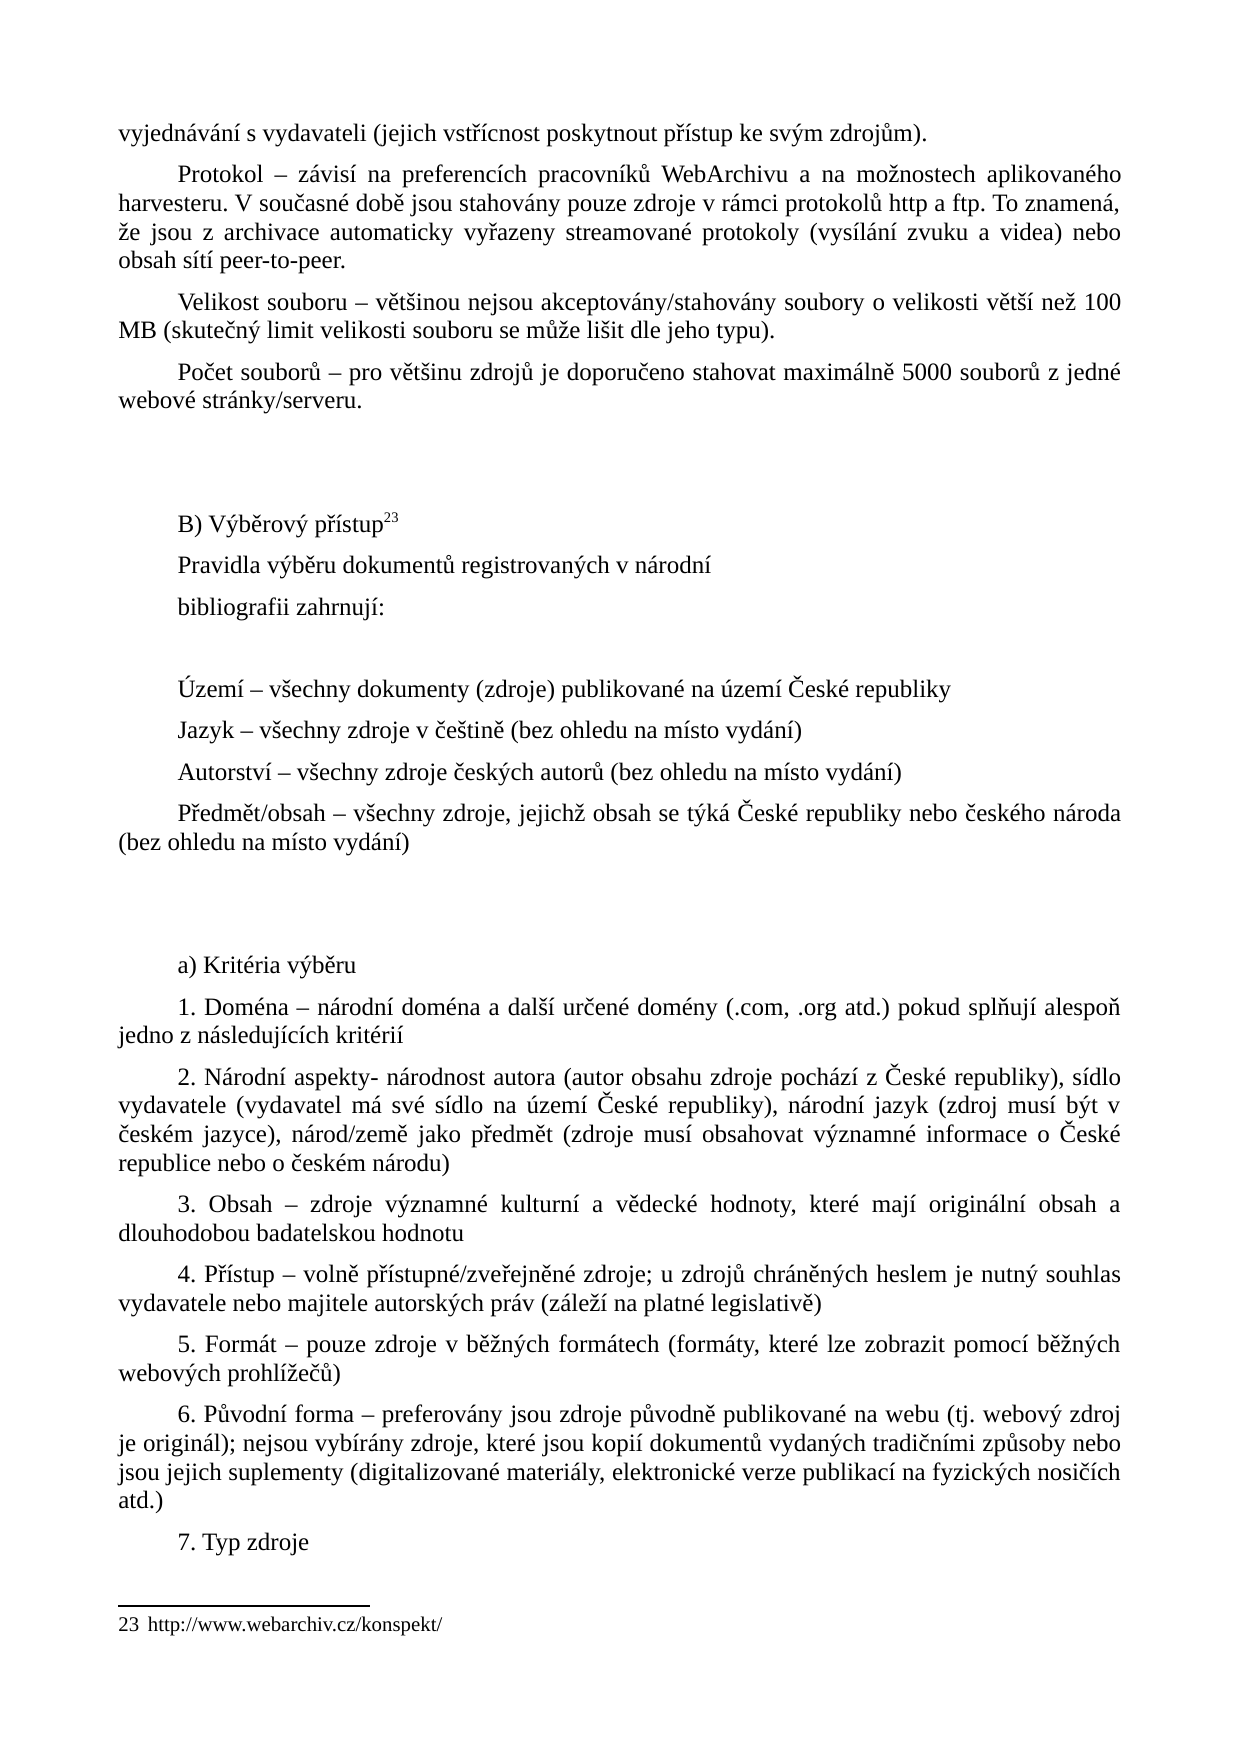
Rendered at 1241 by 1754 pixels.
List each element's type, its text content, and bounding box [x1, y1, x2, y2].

text Počet souborů – pro většinu zdrojů je doporučeno stahovat maximálně 5000 souborů z jedné webové stránky/serveru. [118, 357, 1122, 414]
text 5. Formát – pouze zdroje v běžných formátech (formáty, které lze zobrazit pomocí běžných webových prohlížečů) [118, 1329, 1122, 1387]
text Předmět/obsah – všechny zdroje, jejichž obsah se týká České republiky nebo českého národa (bez ohledu na místo vydání) [118, 798, 1122, 856]
text Protokol – závisí na preferencích pracovníků WebArchivu a na možnostech aplikovaného harvesteru. V současné době jsou stahovány pouze zdroje v rámci protokolů http a ftp. To znamená, že jsou z archivace automaticky vyřazeny streamované protokoly (vysílání zvuku a videa) nebo obsah sítí peer-to-peer. [118, 159, 1122, 274]
text bibliografii zahrnují: [118, 592, 1122, 621]
text a) Kritéria výběru [118, 951, 1122, 979]
text 3. Obsah – zdroje významné kulturní a vědecké hodnoty, které mají originální obsah a dlouhodobou badatelskou hodnotu [118, 1189, 1122, 1247]
text 7. Typ zdroje [118, 1527, 1122, 1556]
text Území – všechny dokumenty (zdroje) publikované na území České republiky [118, 674, 1122, 703]
text vyjednávání s vydavateli (jejich vstřícnost poskytnout přístup ke svým zdrojům). [118, 118, 1122, 147]
text 4. Přístup – volně přístupné/zve­řejněné zdroje; u zdrojů chráněných heslem je nutný souhlas vydavatele nebo majitele autorských práv (záleží na platné legislativě) [118, 1259, 1122, 1317]
text Velikost souboru – většinou nejsou akceptovány/sta­hovány soubory o velikosti větší než 100 MB (skutečný limit velikosti souboru se může lišit dle jeho typu). [118, 287, 1122, 344]
text 6. Původní forma – preferovány jsou zdroje původně publikované na webu (tj. webový zdroj je originál); nejsou vybírány zdroje, které jsou kopií dokumentů vydaných tradičními způsoby nebo jsou jejich suplementy (digitalizované materiály, elektronické verze publikací na fyzických nosičích atd.) [118, 1399, 1122, 1514]
text 2. Národní aspekty- národnost autora (autor obsahu zdroje pochází z České republiky), sídlo vydavatele (vydavatel má své sídlo na území České republiky), národní jazyk (zdroj musí být v českém jazyce), národ/země jako předmět (zdroje musí obsahovat významné informace o České republice nebo o českém národu) [118, 1062, 1122, 1177]
text B) Výběrový přístup [118, 509, 1122, 538]
text Pravidla výběru dokumentů registrovaných v národní [118, 551, 1122, 579]
text 1. Doména – národní doména a další určené domény (.com, .org atd.) pokud splňují alespoň jedno z následujících kritérií [118, 992, 1122, 1049]
text Jazyk – všechny zdroje v češtině (bez ohledu na místo vydání) [118, 716, 1122, 744]
text Autorství – všechny zdroje českých autorů (bez ohledu na místo vydání) [118, 757, 1122, 786]
text http://www.webarchiv.cz/konspekt/ [118, 1612, 1122, 1636]
